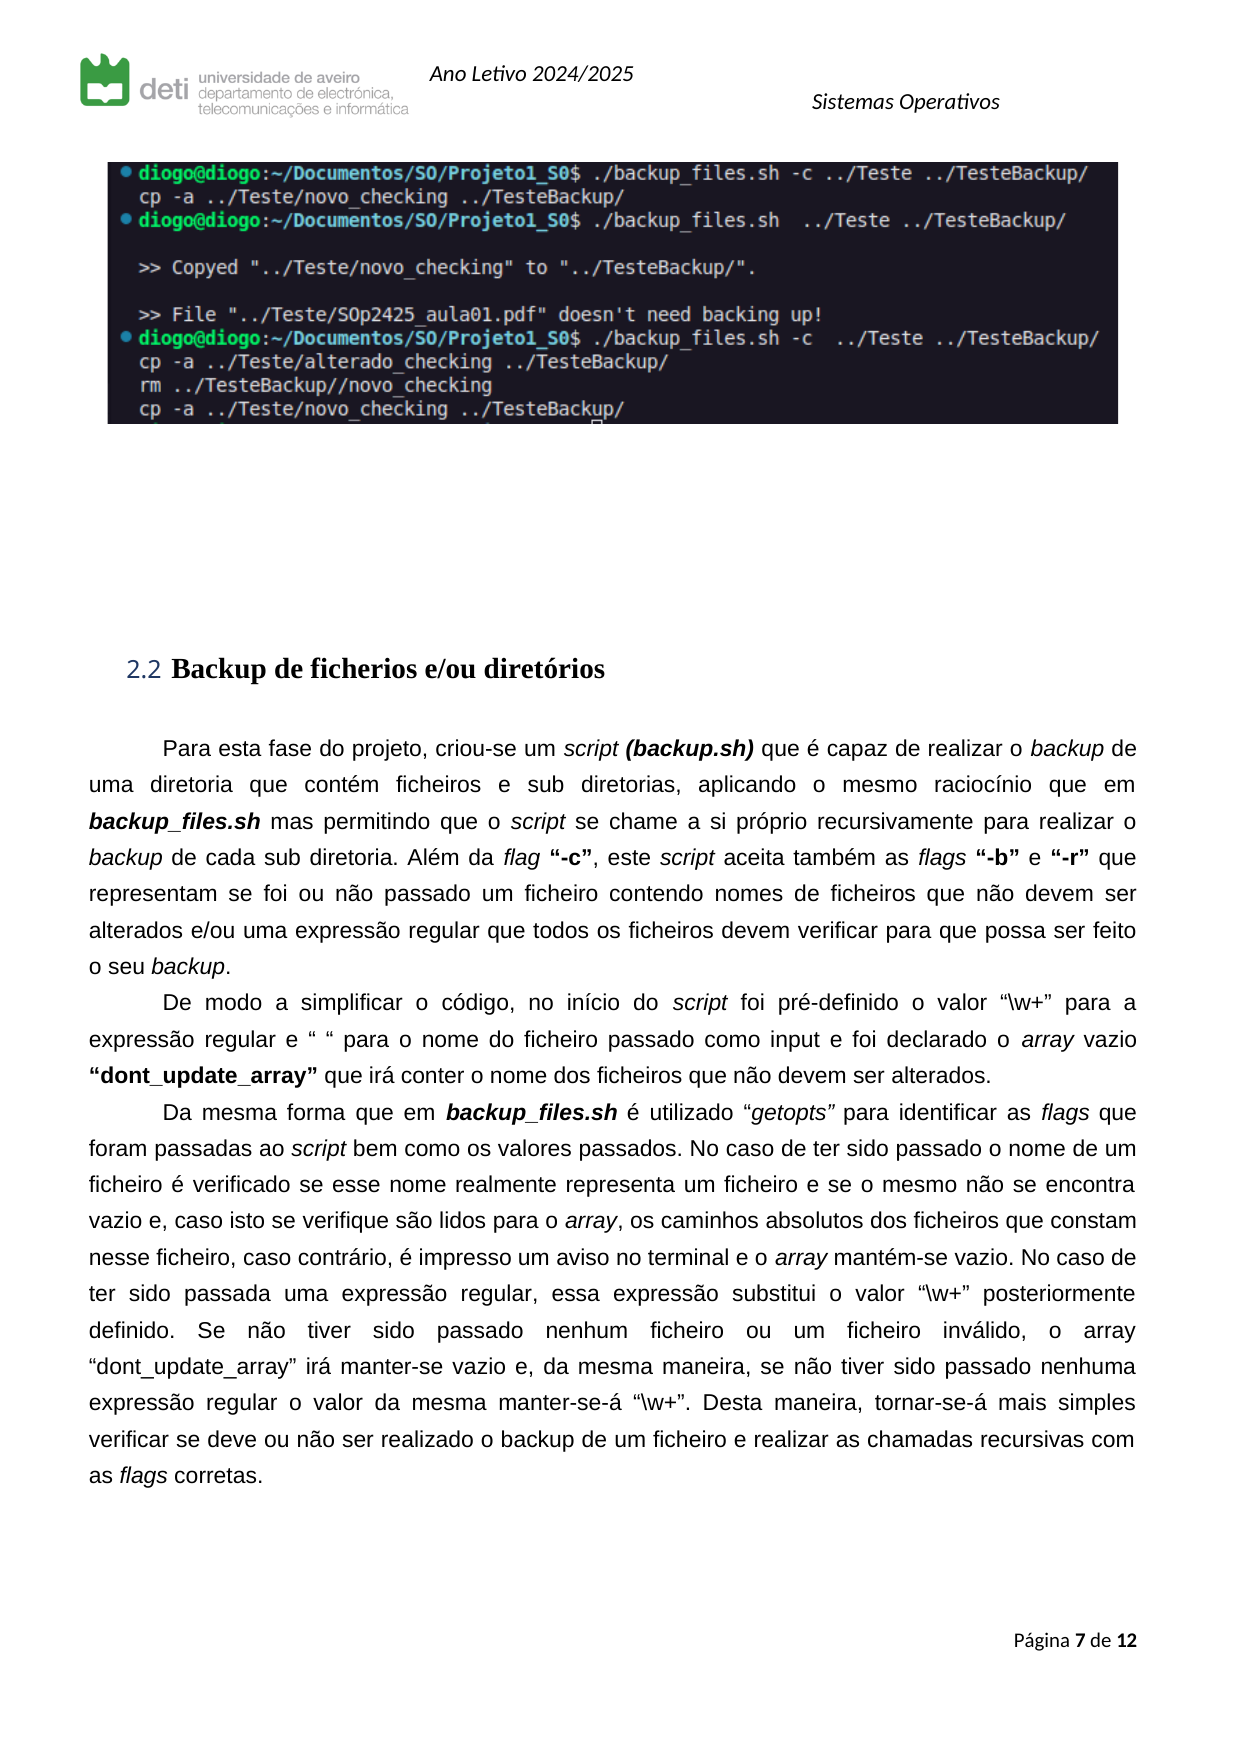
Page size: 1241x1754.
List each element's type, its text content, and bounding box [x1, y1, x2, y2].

picture [78, 48, 410, 118]
text Da mesma forma que em backup_files.sh é utilizado “getopts” para identificar as flags que foram passadas ao script bem como os valores passados. No caso de ter sido passado o nome de um ficheiro é verificado se esse nome realmente representa um ficheiro e se o mesmo não se encontra vazio e, caso isto se verifique são lidos para o array, os caminhos absolutos dos ficheiros que constam nesse ficheiro, caso contrário, é impresso um aviso no terminal e o array mantém-se vazio. No caso de ter sido passada uma expressão regular, essa expressão substitui o valor “\w+” posteriormente definido. Se não tiver sido passado nenhum ficheiro ou um ficheiro inválido, o array “dont_update_array” irá manter-se vazio e, da mesma maneira, se não tiver sido passado nenhuma expressão regular o valor da mesma manter-se-á “\w+”. Desta maneira, tornar-se-á mais simples verificar se deve ou não ser realizado o backup de um ficheiro e realizar as chamadas recursivas com as flags corretas. [89, 1098, 1137, 1488]
text De modo a simplificar o código, no início do script foi pré-definido o valor “\w+” para a expressão regular e “ “ para o nome do ficheiro passado como input e foi declarado o array vazio “dont_update_array” que irá conter o nome dos ficheiros que não devem ser alterados. [89, 989, 1137, 1088]
text Para esta fase do projeto, criou-se um script (backup.sh) que é capaz de realizar o backup de uma diretoria que contém ficheiros e sub diretorias, aplicando o mesmo raciocínio que em backup_files.sh mas permitindo que o script se chame a si próprio recursivamente para realizar o backup de cada sub diretoria. Além da flag “-c”, este script aceita também as flags “-b” e “-r” que representam se foi ou não passado um ficheiro contendo nomes de ficheiros que não devem ser alterados e/ou uma expressão regular que todos os ficheiros devem verificar para que possa ser feito o seu backup. [89, 735, 1137, 979]
subtitle Backup de ficherios e/ou diretórios [126, 651, 1137, 685]
picture [107, 162, 1119, 424]
